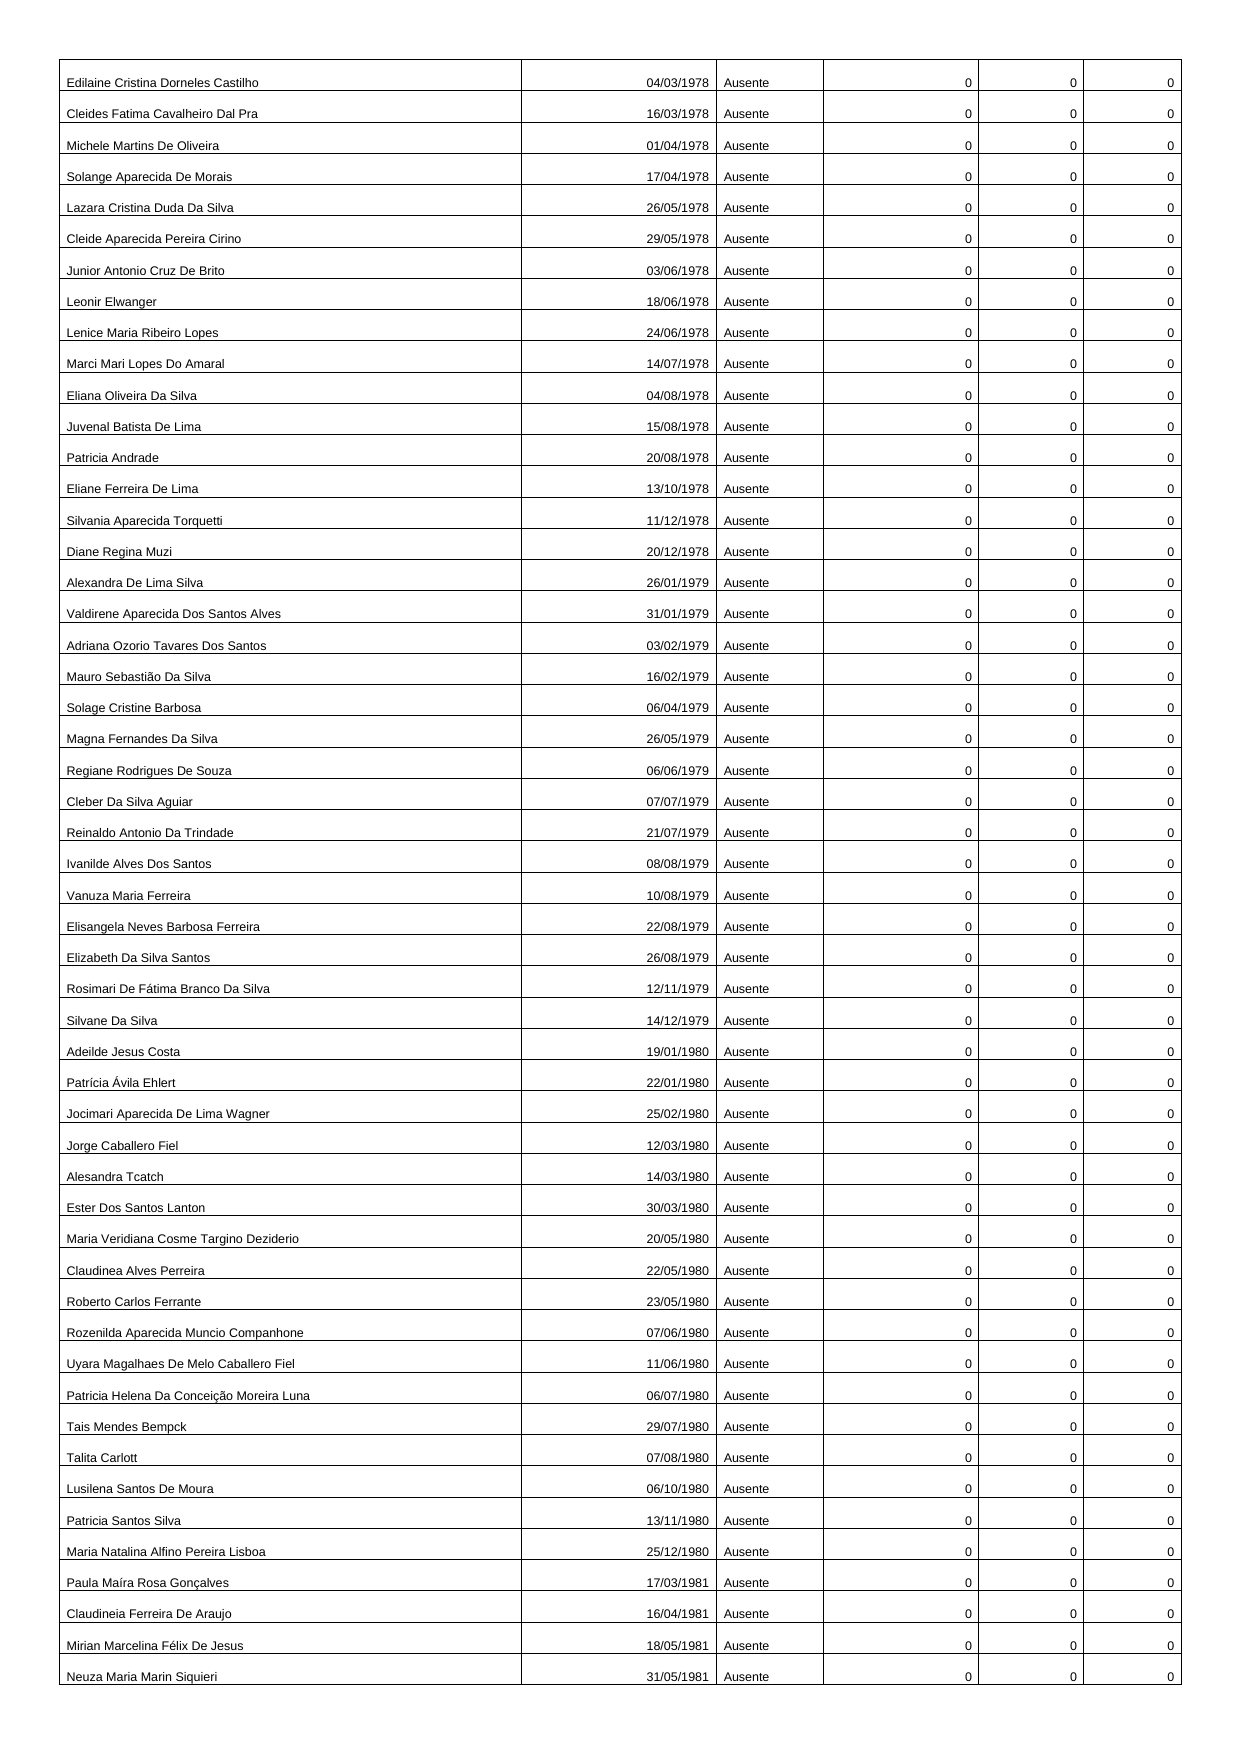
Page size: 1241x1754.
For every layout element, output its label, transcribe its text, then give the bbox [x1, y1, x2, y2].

table_cell Rozenilda Aparecida Muncio Companhone [60, 1310, 521, 1340]
table_cell Ausente [717, 998, 823, 1028]
table_cell 0 [979, 341, 1083, 372]
table_cell 18/06/1978 [522, 279, 716, 309]
table_cell 22/05/1980 [522, 1248, 716, 1278]
table_cell Ivanilde Alves Dos Santos [60, 841, 521, 872]
table_cell Ausente [717, 123, 823, 153]
table_cell 0 [979, 904, 1083, 934]
table_cell 11/12/1978 [522, 498, 716, 528]
table_cell Magna Fernandes Da Silva [60, 716, 521, 747]
table_cell Maria Natalina Alfino Pereira Lisboa [60, 1529, 521, 1559]
table_cell Ausente [717, 1185, 823, 1215]
table_cell Patricia Andrade [60, 435, 521, 465]
table_cell Ausente [717, 1435, 823, 1465]
table_cell 0 [1084, 1623, 1181, 1653]
table_cell Alexandra De Lima Silva [60, 560, 521, 590]
table_cell Michele Martins De Oliveira [60, 123, 521, 153]
table_cell Uyara Magalhaes De Melo Caballero Fiel [60, 1341, 521, 1372]
table_cell 0 [979, 1529, 1083, 1559]
table_cell Juvenal Batista De Lima [60, 404, 521, 434]
table_cell 0 [824, 560, 978, 590]
table_cell 0 [1084, 466, 1181, 497]
table_cell Mirian Marcelina Félix De Jesus [60, 1623, 521, 1653]
table_cell 0 [1084, 404, 1181, 434]
table_cell 03/06/1978 [522, 248, 716, 278]
table_cell Ausente [717, 560, 823, 590]
table_cell Reinaldo Antonio Da Trindade [60, 810, 521, 840]
table_cell 0 [979, 248, 1083, 278]
table_cell Junior Antonio Cruz De Brito [60, 248, 521, 278]
table_cell 07/06/1980 [522, 1310, 716, 1340]
table_cell 0 [824, 810, 978, 840]
table_cell 12/03/1980 [522, 1123, 716, 1153]
table_cell 0 [1084, 873, 1181, 903]
table_cell Ausente [717, 654, 823, 684]
table_cell 0 [824, 591, 978, 622]
table_cell 0 [824, 1529, 978, 1559]
table_cell 0 [824, 1123, 978, 1153]
table_cell 0 [1084, 623, 1181, 653]
table_cell 0 [979, 435, 1083, 465]
table_cell 10/08/1979 [522, 873, 716, 903]
table_cell 0 [979, 60, 1083, 90]
table_cell 0 [1084, 1091, 1181, 1122]
table_cell Ausente [717, 873, 823, 903]
table_cell 0 [1084, 841, 1181, 872]
table_cell 0 [824, 1248, 978, 1278]
table_cell 0 [1084, 373, 1181, 403]
table_cell 0 [1084, 560, 1181, 590]
table_cell 0 [1084, 279, 1181, 309]
table_cell 0 [1084, 1560, 1181, 1590]
table_cell 0 [979, 1373, 1083, 1403]
table_cell 16/02/1979 [522, 654, 716, 684]
table_cell 0 [824, 435, 978, 465]
table_cell 0 [979, 498, 1083, 528]
table_cell 20/12/1978 [522, 529, 716, 559]
table_cell Regiane Rodrigues De Souza [60, 748, 521, 778]
table_cell 0 [979, 1498, 1083, 1528]
table_cell 0 [1084, 1529, 1181, 1559]
table_cell Ausente [717, 1123, 823, 1153]
table_cell 04/08/1978 [522, 373, 716, 403]
table_cell 0 [979, 748, 1083, 778]
table_cell 0 [824, 310, 978, 340]
table_cell 0 [979, 1279, 1083, 1309]
table_cell 0 [1084, 1248, 1181, 1278]
table_cell Ausente [717, 60, 823, 90]
table_cell 0 [824, 935, 978, 965]
table_cell 0 [824, 685, 978, 715]
table_cell 0 [1084, 1373, 1181, 1403]
table_cell 0 [824, 1154, 978, 1184]
table_cell Cleber Da Silva Aguiar [60, 779, 521, 809]
table_cell Ausente [717, 279, 823, 309]
table_cell Rosimari De Fátima Branco Da Silva [60, 966, 521, 997]
table_cell 17/03/1981 [522, 1560, 716, 1590]
table_cell 0 [824, 529, 978, 559]
table_cell Elizabeth Da Silva Santos [60, 935, 521, 965]
table_cell 24/06/1978 [522, 310, 716, 340]
table_cell 0 [824, 1185, 978, 1215]
table_cell 0 [979, 1654, 1083, 1684]
table_cell 0 [1084, 1154, 1181, 1184]
table_cell 0 [979, 216, 1083, 247]
table_cell 16/04/1981 [522, 1591, 716, 1622]
table_cell 0 [1084, 1654, 1181, 1684]
table_cell 0 [824, 154, 978, 184]
table_cell 0 [1084, 91, 1181, 122]
table_cell Ausente [717, 91, 823, 122]
table_cell Ausente [717, 1341, 823, 1372]
table_cell Mauro Sebastião Da Silva [60, 654, 521, 684]
table_cell Patricia Helena Da Conceição Moreira Luna [60, 1373, 521, 1403]
table_cell 0 [1084, 779, 1181, 809]
table_cell 0 [979, 466, 1083, 497]
table_cell Adriana Ozorio Tavares Dos Santos [60, 623, 521, 653]
table_cell 0 [1084, 1404, 1181, 1434]
table_cell Ausente [717, 779, 823, 809]
table_cell 22/01/1980 [522, 1060, 716, 1090]
table_cell Leonir Elwanger [60, 279, 521, 309]
table_cell Elisangela Neves Barbosa Ferreira [60, 904, 521, 934]
table_cell 0 [979, 560, 1083, 590]
table_cell 0 [824, 1279, 978, 1309]
table_cell Ausente [717, 1029, 823, 1059]
table_cell 23/05/1980 [522, 1279, 716, 1309]
table_cell Ester Dos Santos Lanton [60, 1185, 521, 1215]
table_cell 0 [824, 1498, 978, 1528]
table_cell 0 [824, 1466, 978, 1497]
table_cell 0 [824, 341, 978, 372]
table_cell 0 [824, 91, 978, 122]
table_cell 0 [979, 623, 1083, 653]
table_cell 0 [979, 1466, 1083, 1497]
table_cell 22/08/1979 [522, 904, 716, 934]
table_cell 0 [1084, 1279, 1181, 1309]
table_cell 0 [824, 1404, 978, 1434]
table_cell 0 [979, 529, 1083, 559]
table_cell 0 [824, 1341, 978, 1372]
table_cell 0 [824, 1373, 978, 1403]
table_cell 0 [979, 404, 1083, 434]
table_cell Valdirene Aparecida Dos Santos Alves [60, 591, 521, 622]
table_cell Ausente [717, 1060, 823, 1090]
table_cell Lazara Cristina Duda Da Silva [60, 185, 521, 215]
table_cell 0 [979, 1560, 1083, 1590]
table_cell Ausente [717, 591, 823, 622]
table_cell 0 [979, 935, 1083, 965]
table_cell 0 [979, 1310, 1083, 1340]
table_cell 0 [979, 1091, 1083, 1122]
table_cell 0 [824, 1560, 978, 1590]
table_cell Ausente [717, 341, 823, 372]
table_cell Ausente [717, 1591, 823, 1622]
table_cell 0 [824, 779, 978, 809]
table_cell 0 [1084, 154, 1181, 184]
table_cell 25/12/1980 [522, 1529, 716, 1559]
table_cell 26/05/1978 [522, 185, 716, 215]
table_cell 25/02/1980 [522, 1091, 716, 1122]
table_cell 0 [979, 279, 1083, 309]
table_cell 04/03/1978 [522, 60, 716, 90]
table_cell Ausente [717, 1466, 823, 1497]
table_cell Paula Maíra Rosa Gonçalves [60, 1560, 521, 1590]
table_cell 0 [979, 1591, 1083, 1622]
table_cell Patricia Santos Silva [60, 1498, 521, 1528]
table_cell 0 [979, 1029, 1083, 1059]
table_cell Ausente [717, 435, 823, 465]
table_cell 11/06/1980 [522, 1341, 716, 1372]
table_cell 18/05/1981 [522, 1623, 716, 1653]
table_cell 12/11/1979 [522, 966, 716, 997]
table_cell 19/01/1980 [522, 1029, 716, 1059]
table_cell 0 [1084, 1591, 1181, 1622]
table_cell Ausente [717, 1373, 823, 1403]
table_cell 0 [1084, 685, 1181, 715]
table_cell 0 [824, 904, 978, 934]
table_cell Eliane Ferreira De Lima [60, 466, 521, 497]
table_cell Ausente [717, 216, 823, 247]
table_cell 0 [979, 779, 1083, 809]
table_cell 0 [1084, 1029, 1181, 1059]
table_cell 01/04/1978 [522, 123, 716, 153]
table_cell 0 [1084, 1185, 1181, 1215]
table_cell 0 [1084, 1310, 1181, 1340]
table_cell Ausente [717, 1654, 823, 1684]
table_cell 06/04/1979 [522, 685, 716, 715]
table_cell Tais Mendes Bempck [60, 1404, 521, 1434]
table_cell 0 [979, 1154, 1083, 1184]
table_cell 0 [824, 466, 978, 497]
table_cell 30/03/1980 [522, 1185, 716, 1215]
table_cell 21/07/1979 [522, 810, 716, 840]
table_cell 03/02/1979 [522, 623, 716, 653]
table_cell 0 [1084, 904, 1181, 934]
table_cell 0 [1084, 1123, 1181, 1153]
table_cell 31/05/1981 [522, 1654, 716, 1684]
table_cell 0 [824, 1591, 978, 1622]
table_cell Ausente [717, 904, 823, 934]
table_cell 0 [824, 1623, 978, 1653]
table_cell 0 [1084, 216, 1181, 247]
table_cell 0 [824, 748, 978, 778]
table_cell 06/07/1980 [522, 1373, 716, 1403]
table_cell 0 [979, 841, 1083, 872]
table_cell 0 [824, 654, 978, 684]
table_cell 0 [979, 1404, 1083, 1434]
table_cell 0 [979, 1623, 1083, 1653]
table_cell 0 [824, 1654, 978, 1684]
table_cell Ausente [717, 1529, 823, 1559]
table_cell Ausente [717, 1560, 823, 1590]
table_cell Ausente [717, 1498, 823, 1528]
table_cell 0 [1084, 1466, 1181, 1497]
table_cell Silvane Da Silva [60, 998, 521, 1028]
table_cell 0 [824, 279, 978, 309]
table_cell 0 [1084, 998, 1181, 1028]
table_cell Ausente [717, 154, 823, 184]
table_cell Ausente [717, 529, 823, 559]
table_cell Ausente [717, 1248, 823, 1278]
table_cell 0 [979, 1341, 1083, 1372]
table_cell 0 [1084, 435, 1181, 465]
table_cell Ausente [717, 248, 823, 278]
table_cell Ausente [717, 1310, 823, 1340]
table_cell 20/05/1980 [522, 1216, 716, 1247]
table_cell 0 [979, 373, 1083, 403]
table_cell 06/10/1980 [522, 1466, 716, 1497]
table_cell 0 [1084, 1435, 1181, 1465]
table_cell 0 [824, 966, 978, 997]
table_cell Neuza Maria Marin Siquieri [60, 1654, 521, 1684]
table_cell 0 [1084, 1498, 1181, 1528]
table_cell 29/05/1978 [522, 216, 716, 247]
table_cell Solange Aparecida De Morais [60, 154, 521, 184]
table_cell 0 [979, 123, 1083, 153]
table_cell 0 [1084, 341, 1181, 372]
table_cell 0 [979, 998, 1083, 1028]
table_cell 16/03/1978 [522, 91, 716, 122]
table_cell 0 [824, 1310, 978, 1340]
table_cell Patrícia Ávila Ehlert [60, 1060, 521, 1090]
table_cell Roberto Carlos Ferrante [60, 1279, 521, 1309]
table_cell 26/08/1979 [522, 935, 716, 965]
table_cell 13/11/1980 [522, 1498, 716, 1528]
table_cell 0 [979, 91, 1083, 122]
table_cell Ausente [717, 935, 823, 965]
table_cell 0 [979, 1185, 1083, 1215]
table_cell Ausente [717, 185, 823, 215]
table_cell 0 [1084, 60, 1181, 90]
table_cell 0 [979, 685, 1083, 715]
table_cell 0 [1084, 935, 1181, 965]
table_cell Lenice Maria Ribeiro Lopes [60, 310, 521, 340]
table_cell 0 [1084, 966, 1181, 997]
table_cell 0 [824, 498, 978, 528]
table_cell Adeilde Jesus Costa [60, 1029, 521, 1059]
table_cell Ausente [717, 810, 823, 840]
table_cell 0 [979, 654, 1083, 684]
table_cell 0 [979, 1123, 1083, 1153]
table_cell Edilaine Cristina Dorneles Castilho [60, 60, 521, 90]
table_cell Marci Mari Lopes Do Amaral [60, 341, 521, 372]
table_cell 0 [824, 248, 978, 278]
table_cell 20/08/1978 [522, 435, 716, 465]
table_cell Lusilena Santos De Moura [60, 1466, 521, 1497]
table_cell 31/01/1979 [522, 591, 716, 622]
table_cell 0 [979, 1060, 1083, 1090]
table_cell 0 [979, 154, 1083, 184]
table_cell 0 [979, 810, 1083, 840]
table_cell Maria Veridiana Cosme Targino Deziderio [60, 1216, 521, 1247]
table_cell 07/07/1979 [522, 779, 716, 809]
table_cell Ausente [717, 623, 823, 653]
table_cell 15/08/1978 [522, 404, 716, 434]
table_cell Ausente [717, 685, 823, 715]
table_cell 0 [1084, 123, 1181, 153]
table_cell 14/07/1978 [522, 341, 716, 372]
table_cell Jorge Caballero Fiel [60, 1123, 521, 1153]
table_cell Diane Regina Muzi [60, 529, 521, 559]
table_cell 0 [824, 873, 978, 903]
table_cell 0 [979, 591, 1083, 622]
table_cell Ausente [717, 1279, 823, 1309]
table_cell Claudineia Ferreira De Araujo [60, 1591, 521, 1622]
table_cell 0 [1084, 529, 1181, 559]
table_cell 0 [824, 1435, 978, 1465]
table_cell 26/05/1979 [522, 716, 716, 747]
table_cell 0 [979, 1216, 1083, 1247]
table_cell Vanuza Maria Ferreira [60, 873, 521, 903]
table_cell 08/08/1979 [522, 841, 716, 872]
table_cell 0 [824, 1060, 978, 1090]
table_cell Eliana Oliveira Da Silva [60, 373, 521, 403]
table_cell Ausente [717, 1623, 823, 1653]
table_cell 0 [824, 373, 978, 403]
table_cell 0 [1084, 498, 1181, 528]
table_cell 0 [1084, 310, 1181, 340]
table_cell 0 [1084, 654, 1181, 684]
table_cell 0 [824, 123, 978, 153]
table_cell 0 [824, 1216, 978, 1247]
table_cell 0 [1084, 716, 1181, 747]
table_cell 0 [824, 1091, 978, 1122]
table_cell Talita Carlott [60, 1435, 521, 1465]
table_cell 0 [824, 998, 978, 1028]
table_cell 0 [1084, 748, 1181, 778]
table_cell Claudinea Alves Perreira [60, 1248, 521, 1278]
table_cell Silvania Aparecida Torquetti [60, 498, 521, 528]
table_cell 0 [824, 1029, 978, 1059]
table_cell Ausente [717, 966, 823, 997]
table_cell 0 [824, 185, 978, 215]
table_cell 0 [824, 841, 978, 872]
table_cell 13/10/1978 [522, 466, 716, 497]
table_cell Cleides Fatima Cavalheiro Dal Pra [60, 91, 521, 122]
table_cell 0 [1084, 1341, 1181, 1372]
table_cell 0 [979, 310, 1083, 340]
table_cell 0 [979, 1248, 1083, 1278]
table_cell 14/03/1980 [522, 1154, 716, 1184]
table_cell 0 [824, 404, 978, 434]
table_cell 14/12/1979 [522, 998, 716, 1028]
table_cell 26/01/1979 [522, 560, 716, 590]
table_cell 0 [1084, 1060, 1181, 1090]
table_cell 0 [979, 716, 1083, 747]
table_cell 0 [824, 623, 978, 653]
table_cell 0 [1084, 248, 1181, 278]
table_cell 0 [979, 185, 1083, 215]
table_cell Ausente [717, 404, 823, 434]
table_cell 0 [1084, 1216, 1181, 1247]
table_cell 06/06/1979 [522, 748, 716, 778]
table_cell Ausente [717, 498, 823, 528]
table_cell 0 [979, 873, 1083, 903]
table_cell 29/07/1980 [522, 1404, 716, 1434]
table_cell Ausente [717, 1216, 823, 1247]
table_cell Ausente [717, 1091, 823, 1122]
table_cell 0 [1084, 185, 1181, 215]
table_cell Alesandra Tcatch [60, 1154, 521, 1184]
table_cell 0 [824, 60, 978, 90]
table_cell Ausente [717, 748, 823, 778]
table_cell 0 [979, 966, 1083, 997]
table_cell Ausente [717, 310, 823, 340]
table_cell Ausente [717, 373, 823, 403]
table_cell Ausente [717, 1154, 823, 1184]
table_cell Cleide Aparecida Pereira Cirino [60, 216, 521, 247]
table_cell 07/08/1980 [522, 1435, 716, 1465]
table_cell 0 [824, 716, 978, 747]
table_cell Solage Cristine Barbosa [60, 685, 521, 715]
table_cell Ausente [717, 1404, 823, 1434]
table_cell Ausente [717, 716, 823, 747]
table_cell 0 [1084, 591, 1181, 622]
table_cell 17/04/1978 [522, 154, 716, 184]
table_cell 0 [824, 216, 978, 247]
table_cell 0 [1084, 810, 1181, 840]
table_cell Ausente [717, 466, 823, 497]
table_cell Jocimari Aparecida De Lima Wagner [60, 1091, 521, 1122]
table_cell Ausente [717, 841, 823, 872]
table_cell 0 [979, 1435, 1083, 1465]
